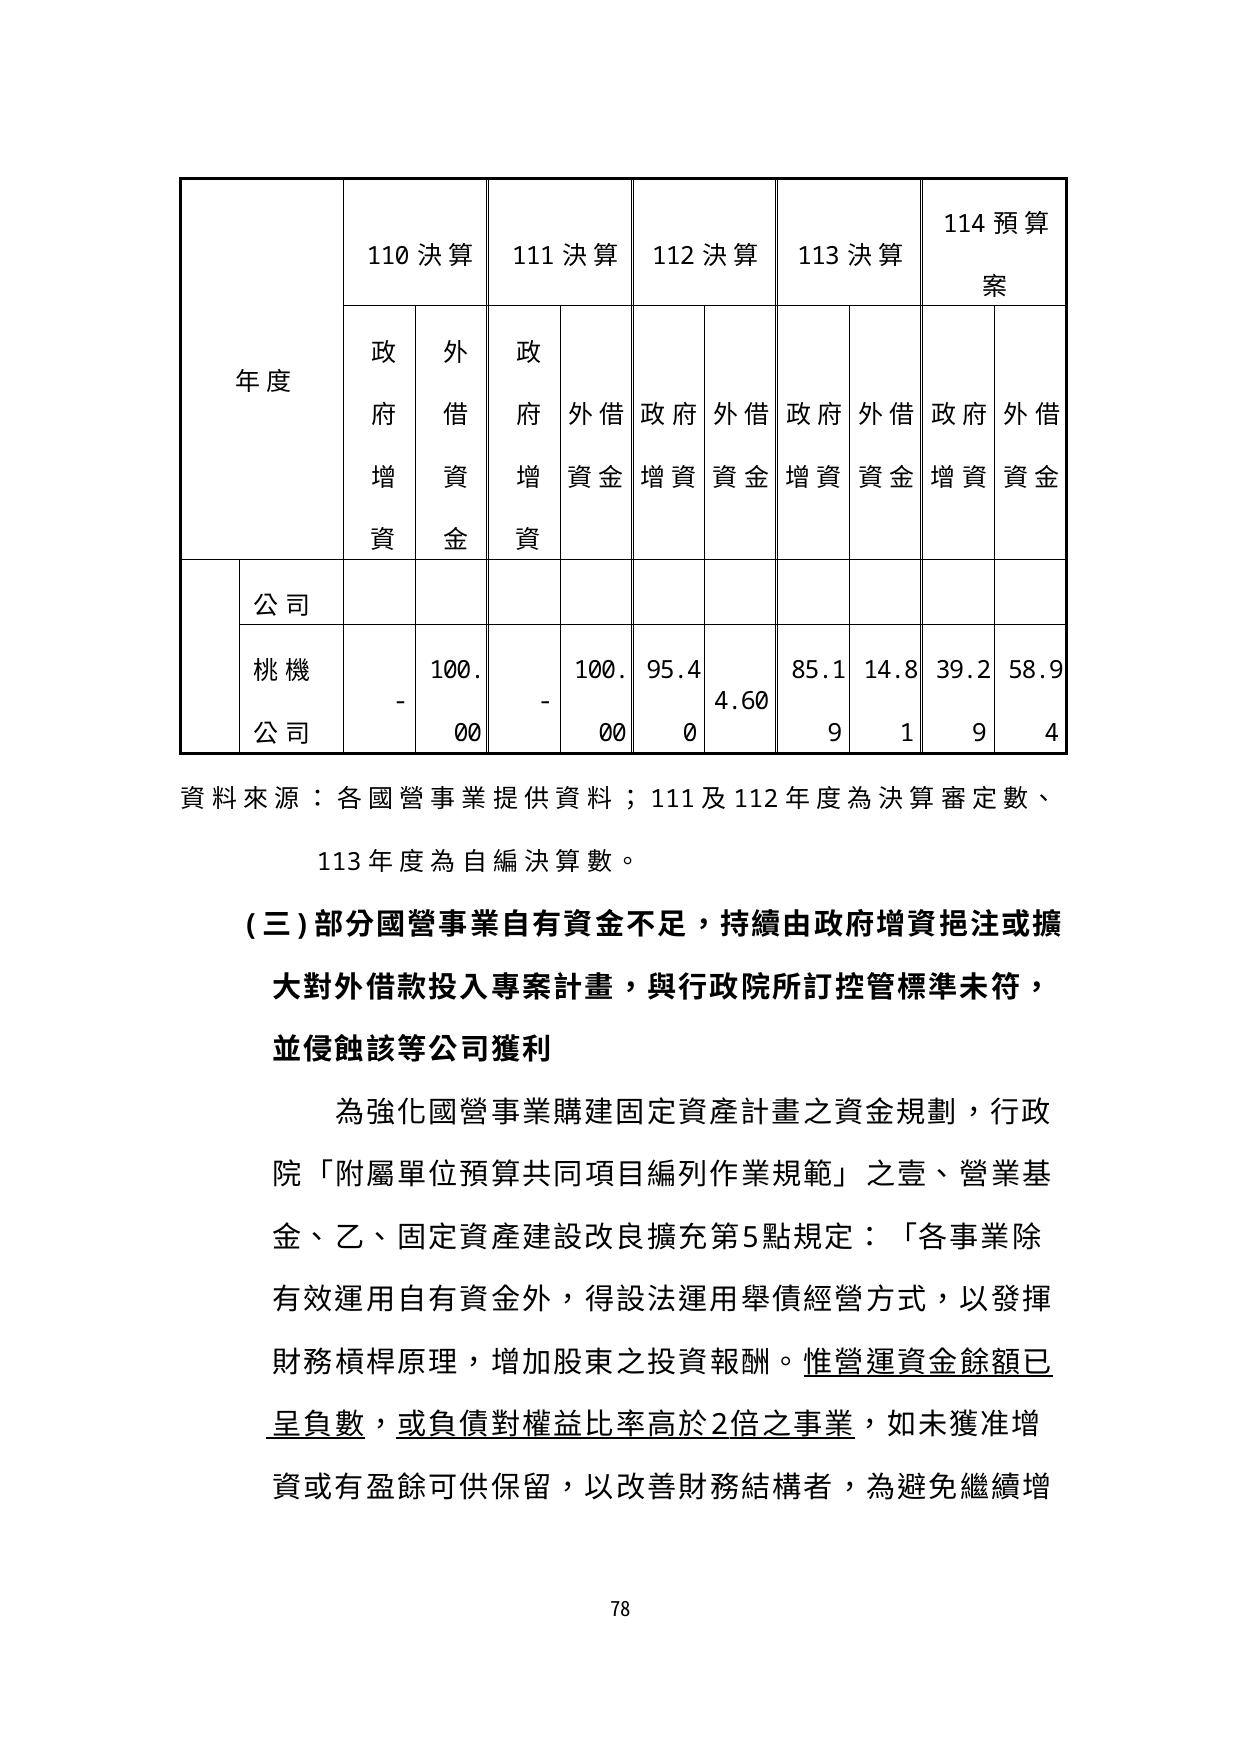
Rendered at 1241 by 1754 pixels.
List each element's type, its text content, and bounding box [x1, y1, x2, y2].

text 為強化國營事業購建固定資產計畫之資金規劃，行政院「附屬單位預算共同項目編列作業規範」之壹、營業基金、乙、固定資產建設改良擴充第5點規定：「各事業除有效運用自有資金外，得設法運用舉債經營方式，以發揮財務槓桿原理，增加股東之投資報酬。惟營運資金餘額已呈負數，或負債對權益比率高於2倍之事業，如未獲准增資或有盈餘可供保留，以改善財務結構者，為避免繼續增 [266, 1068, 1063, 1505]
table_cell - [561, 560, 631, 624]
table_cell 公司 [240, 560, 343, 624]
table_cell 政府增資 [778, 306, 849, 558]
table_cell - [995, 560, 1065, 624]
table_cell 4.60 [705, 625, 775, 752]
table_header 114預算案 [923, 180, 1065, 305]
table_cell [182, 560, 239, 752]
table_cell 100.00 [416, 625, 486, 752]
table_cell 外借資金 [705, 306, 775, 558]
table_cell 外借資金 [850, 306, 920, 558]
table_cell 58.94 [995, 625, 1065, 752]
table_cell 85.19 [778, 625, 849, 752]
table_cell 桃機公司 [240, 625, 343, 752]
table_cell 14.81 [850, 625, 920, 752]
table_cell 政府增資 [923, 306, 994, 558]
table_cell - [705, 560, 775, 624]
table_cell - [489, 625, 560, 752]
table_cell - [344, 560, 415, 624]
table_header 112決算 [634, 180, 775, 305]
table_cell 政府增資 [489, 306, 560, 558]
table_cell - [344, 625, 415, 752]
table_cell [489, 560, 560, 624]
table_cell [778, 560, 849, 624]
table_cell 95.40 [634, 625, 704, 752]
table_cell 政府增資 [634, 306, 704, 558]
text 資料來源：各國營事業提供資料；111及112年度為決算審定數、113年度為自編決算數。 [177, 755, 1063, 880]
table_cell - [416, 560, 486, 624]
table_cell 39.29 [923, 625, 994, 752]
table_cell 100.00 [561, 625, 631, 752]
table_header 111決算 [489, 180, 631, 305]
table_cell 外借資金 [995, 306, 1065, 558]
text (三)部分國營事業自有資金不足，持續由政府增資挹注或擴大對外借款投入專案計畫，與行政院所訂控管標準未符，並侵蝕該等公司獲利 [236, 880, 1063, 1068]
table_cell 外借資金 [416, 306, 486, 558]
table_cell [923, 560, 994, 624]
table_cell [634, 560, 704, 624]
table_cell 外借資金 [561, 306, 631, 558]
table_header 年度 [182, 180, 343, 558]
table_cell - [850, 560, 920, 624]
table_header 113決算 [778, 180, 920, 305]
table_cell 政府增資 [344, 306, 415, 558]
table_header 110決算 [344, 180, 486, 305]
